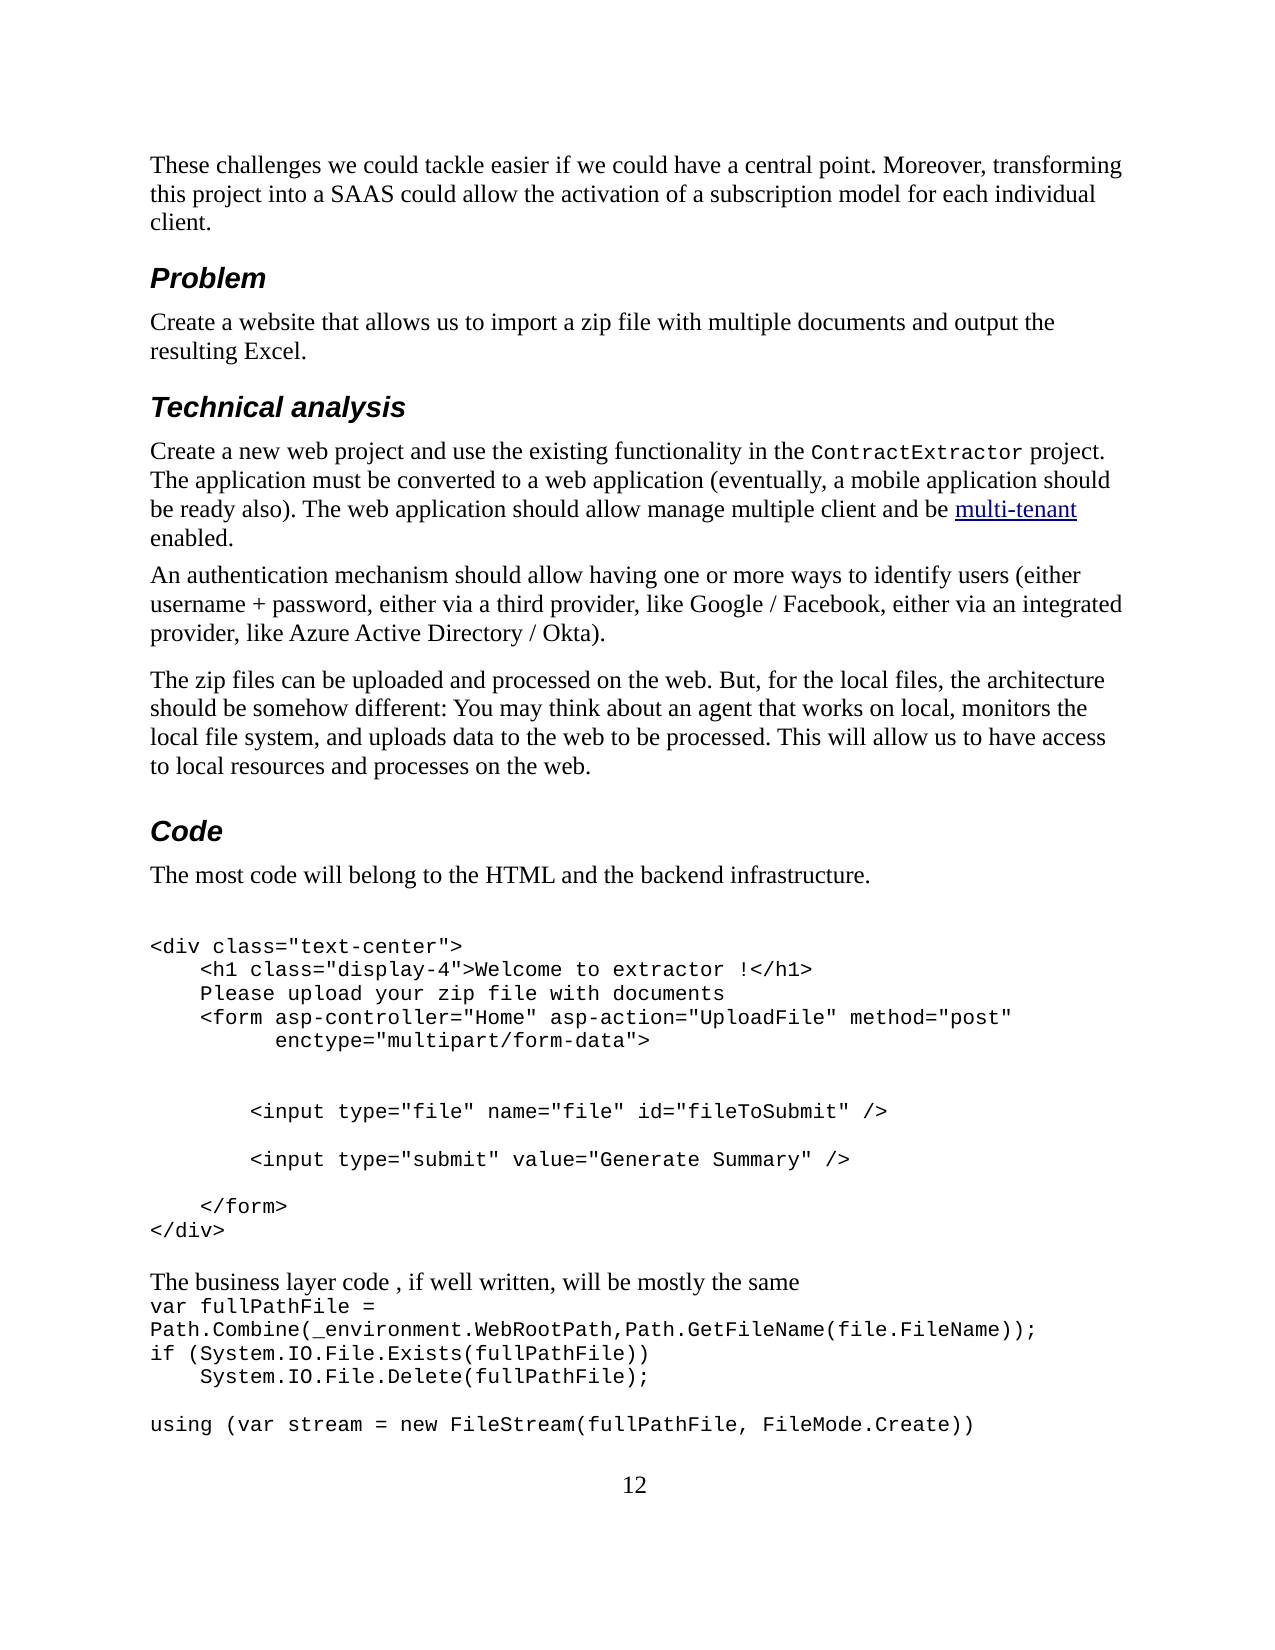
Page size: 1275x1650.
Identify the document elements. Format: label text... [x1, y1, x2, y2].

text The zip files can be uploaded and processed on the web. But, for the local files, the architecture should be somehow different: You may think about an agent that works on local, monitors the local file system, and uploads data to the web to be processed. This will allow us to have access to local resources and processes on the web. [150, 665, 1125, 780]
text These challenges we could tackle easier if we could have a central point. Moreover, transforming this project into a SAAS could allow the activation of a subscription model for each individual client. [150, 150, 1125, 236]
text <input type="submit" value="Generate Summary" /> [150, 1149, 1125, 1172]
text var fullPathFile = Path.Combine(_environment.WebRootPath,Path.GetFileName(file.FileName)); [150, 1296, 1125, 1343]
subtitle Problem [150, 261, 1125, 295]
text <div class="text-center"> [150, 936, 1125, 959]
subtitle Technical analysis [150, 390, 1125, 423]
text System.IO.File.Delete(fullPathFile); [150, 1367, 1125, 1390]
text </div> [150, 1219, 1125, 1243]
text Create a website that allows us to import a zip file with multiple documents and output the resulting Excel. [150, 307, 1125, 365]
text Please upload your zip file with documents [150, 983, 1125, 1007]
text An authentication mechanism should allow having one or more ways to identify users (either username + password, either via a third provider, like Google / Facebook, either via an integrated provider, like Azure Active Directory / Okta). [150, 561, 1125, 647]
subtitle Code [150, 814, 1125, 847]
text <input type="file" name="file" id="fileToSubmit" /> [150, 1101, 1125, 1125]
text <h1 class="display-4">Welcome to extractor !</h1> [150, 959, 1125, 983]
text The business layer code , if well written, will be mostly the same [150, 1267, 1125, 1296]
text enctype="multipart/form-data"> [150, 1030, 1125, 1054]
text <form asp-controller="Home" asp-action="UploadFile" method="post" [150, 1007, 1125, 1030]
text Create a new web project and use the existing functionality in the ContractExtractor project. The application must be converted to a web application (eventually, a mobile application should be ready also). The web application should allow manage multiple client and be multi-tenant enabled. [150, 436, 1125, 552]
text if (System.IO.File.Exists(fullPathFile)) [150, 1343, 1125, 1367]
text The most code will belong to the HTML and the backend infrastructure. [150, 860, 1125, 888]
text using (var stream = new FileStream(fullPathFile, FileMode.Create)) [150, 1414, 1125, 1437]
text </form> [150, 1196, 1125, 1219]
